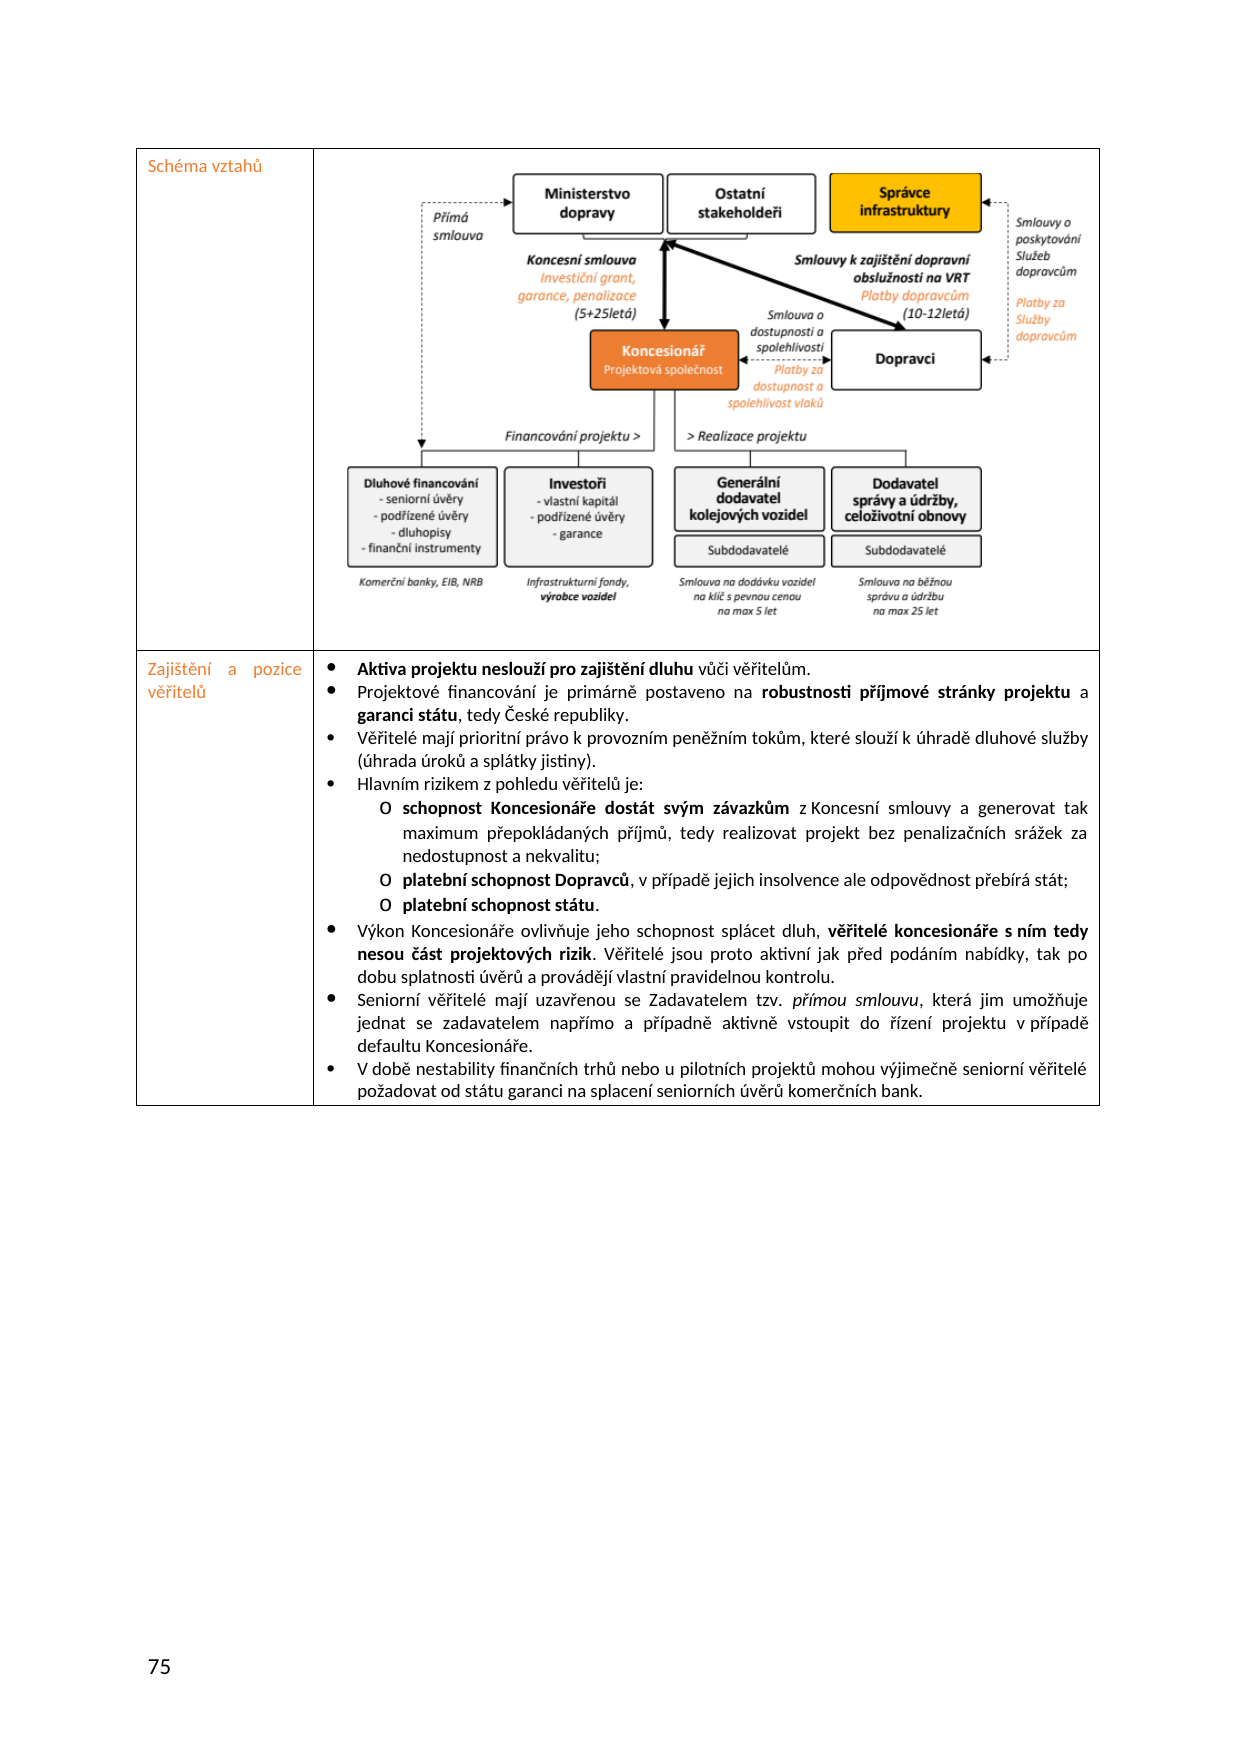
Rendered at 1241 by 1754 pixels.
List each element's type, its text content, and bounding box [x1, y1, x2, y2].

table_cell Schéma vztahů [137, 149, 313, 650]
table_cell Zajištění a pozice věřitelů [137, 651, 313, 1105]
table_cell [314, 149, 1099, 650]
table_cell Aktiva projektu neslouží pro zajištění dluhu vůči věřitelům. Projektové financování je primárně postaveno na robustnosti příjmové stránky projektu a garanci státu, tedy České republiky. Věřitelé mají prioritní právo k provozním peněžním tokům, které slouží k úhradě dluhové služby (úhrada úroků a splátky jistiny). Hlavním rizikem z pohledu věřitelů je: schopnost Koncesionáře dostát svým závazkům z Koncesní smlouvy a generovat tak maximum přepokládaných příjmů, tedy realizovat projekt bez penalizačních srážek za nedostupnost a nekvalitu; platební schopnost Dopravců, v případě jejich insolvence ale odpovědnost přebírá stát; platební schopnost státu. Výkon Koncesionáře ovlivňuje jeho schopnost splácet dluh, věřitelé koncesionáře s ním tedy nesou část projektových rizik. Věřitelé jsou proto aktivní jak před podáním nabídky, tak po dobu splatnosti úvěrů a provádějí vlastní pravidelnou kontrolu. Seniorní věřitelé mají uzavřenou se Zadavatelem tzv. přímou smlouvu, která jim umožňuje jednat se zadavatelem napřímo a případně aktivně vstoupit do řízení projektu v případě defaultu Koncesionáře. V době nestability finančních trhů nebo u pilotních projektů mohou výjimečně seniorní věřitelé požadovat od státu garanci na splacení seniorních úvěrů komerčních bank. [314, 651, 1099, 1105]
